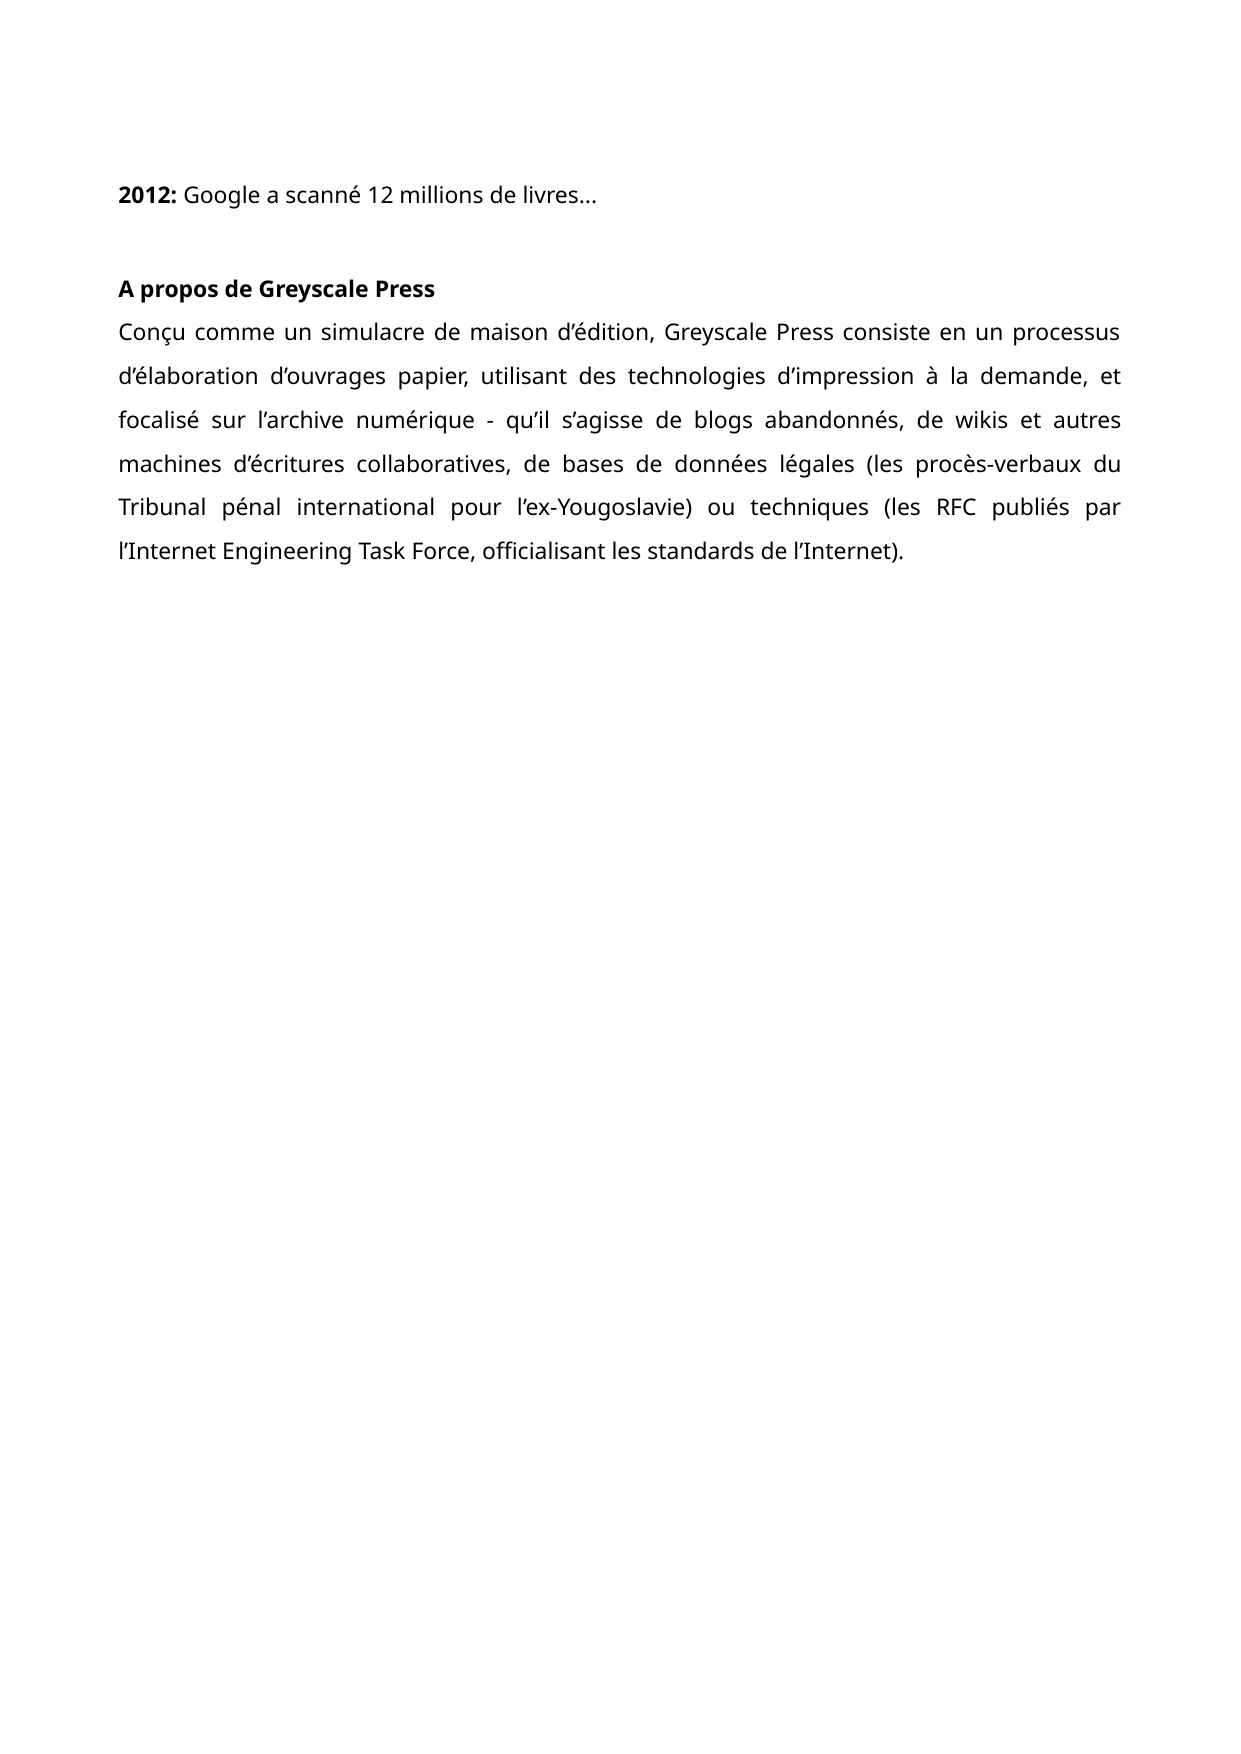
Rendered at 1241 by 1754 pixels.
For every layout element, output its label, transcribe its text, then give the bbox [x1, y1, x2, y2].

text 2012: Google a scanné 12 millions de livres... [118, 179, 1122, 210]
text Conçu comme un simulacre de maison d’édition, Greyscale Press consiste en un processus d’élaboration d’ouvrages papier, utilisant des technologies d’impression à la demande, et focalisé sur l’archive numérique - qu’il s’agisse de blogs abandonnés, de wikis et autres machines d’écritures collaboratives, de bases de données légales (les procès-verbaux du Tribunal pénal international pour l’ex-Yougoslavie) ou techniques (les RFC publiés par l’Internet Engineering Task Force, officialisant les standards de l’Internet). [118, 316, 1122, 566]
text A propos de Greyscale Press [118, 273, 1122, 304]
